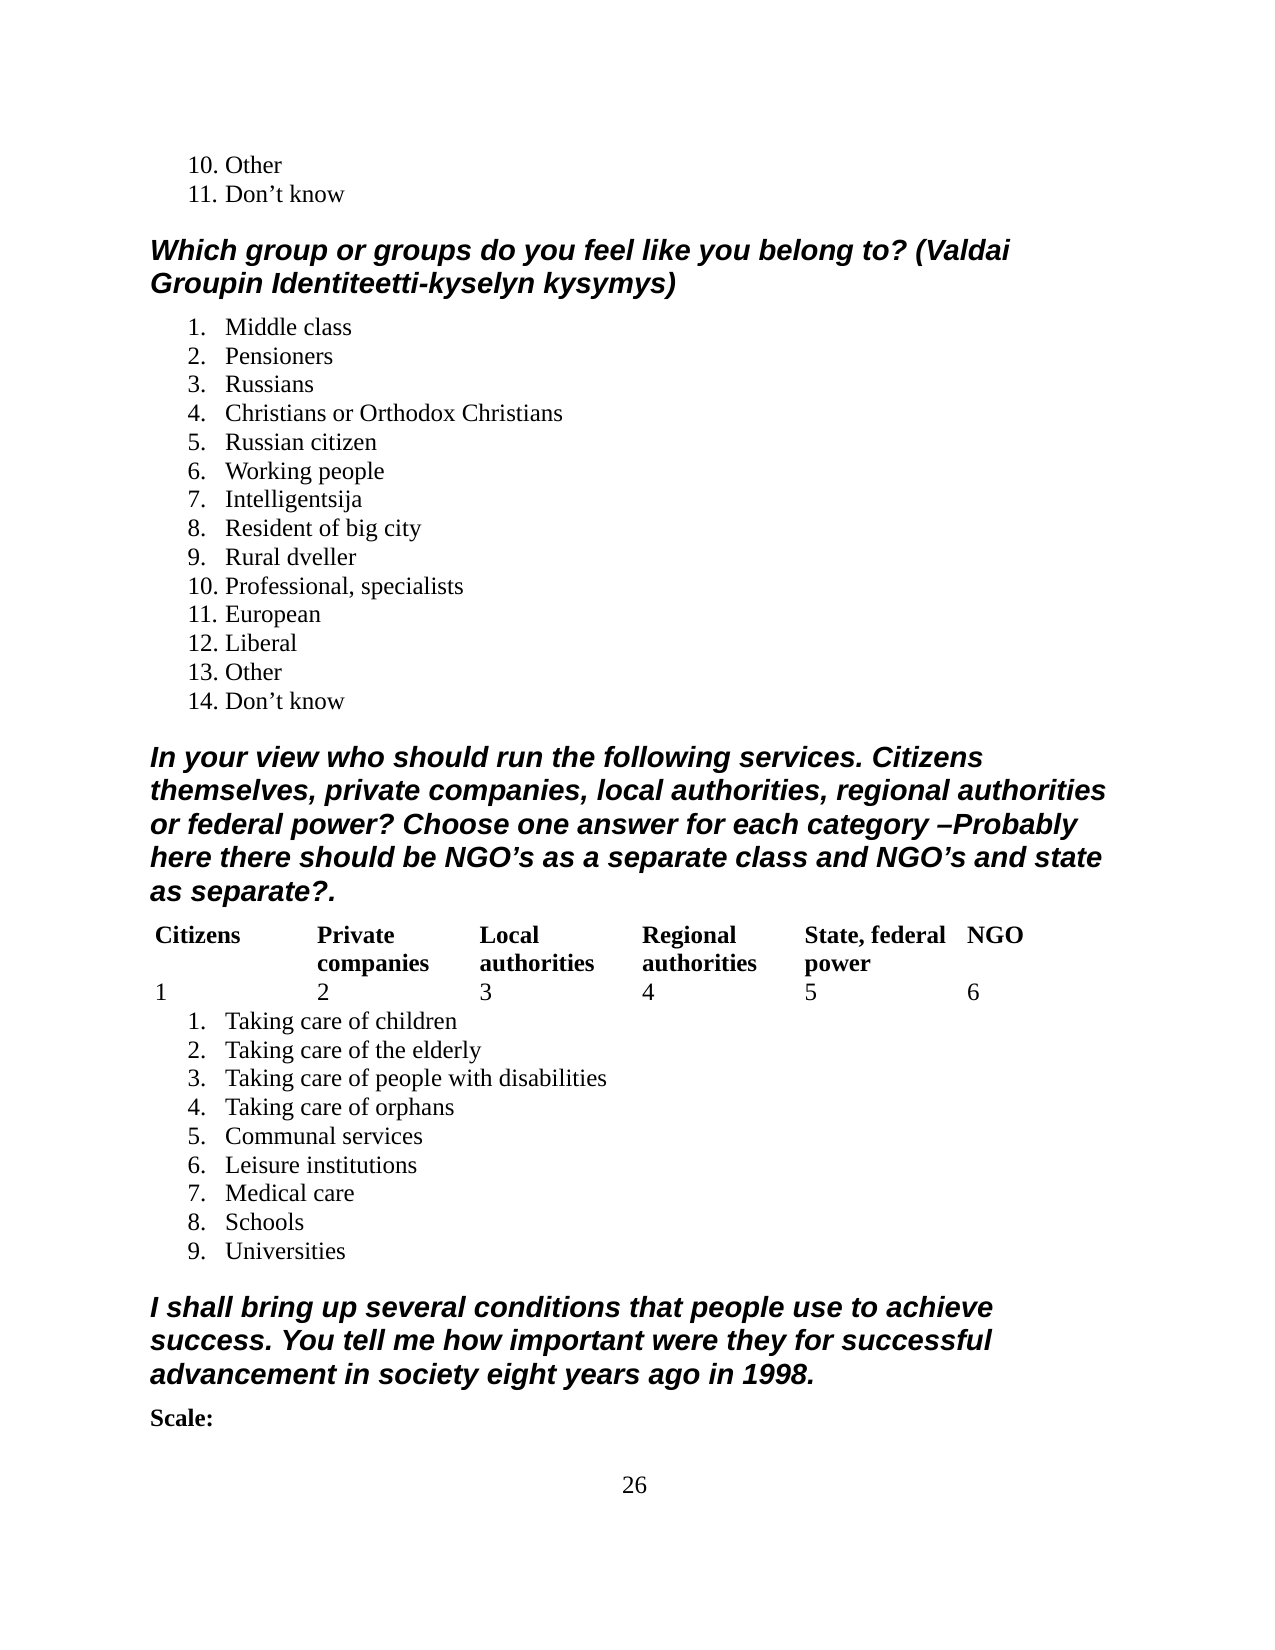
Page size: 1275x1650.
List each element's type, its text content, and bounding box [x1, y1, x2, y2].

list Taking care of orphans [187, 1092, 1125, 1121]
list Professional, specialists [187, 571, 1125, 599]
list Taking care of the elderly [187, 1035, 1125, 1063]
list Liberal [187, 628, 1125, 657]
subtitle Which group or groups do you feel like you belong to? (Valdai Groupin Identiteetti-kyselyn kysymys) [150, 232, 1125, 299]
list Schools [187, 1207, 1125, 1236]
list Rural dveller [187, 542, 1125, 571]
list Russians [187, 369, 1125, 398]
list Don’t know [187, 686, 1125, 714]
list Russian citizen [187, 427, 1125, 456]
table_header NGO [963, 920, 1125, 977]
list Christians or Orthodox Christians [187, 398, 1125, 427]
list Intelligentsija [187, 484, 1125, 513]
list Middle class [187, 312, 1125, 341]
list Pensioners [187, 341, 1125, 369]
table_cell 2 [313, 977, 475, 1006]
table_cell 5 [800, 977, 962, 1006]
table_cell 4 [638, 977, 800, 1006]
list Taking care of people with disabilities [187, 1063, 1125, 1092]
table_header Local authorities [475, 920, 637, 977]
list Taking care of children [187, 1006, 1125, 1035]
list Working people [187, 456, 1125, 484]
list European [187, 599, 1125, 628]
subtitle In your view who should run the following services. Citizens themselves, private companies, local authorities, regional authorities or federal power? Choose one answer for each category –Probably here there should be NGO’s as a separate class and NGO’s and state as separate?. [150, 739, 1125, 907]
table_header Regional authorities [638, 920, 800, 977]
table_cell 1 [150, 977, 312, 1006]
list Leisure institutions [187, 1150, 1125, 1178]
subtitle I shall bring up several conditions that people use to achieve success. You tell me how important were they for successful advancement in society eight years ago in 1998. [150, 1290, 1125, 1390]
table_cell 3 [475, 977, 637, 1006]
table_header Citizens [150, 920, 312, 977]
list Other [187, 657, 1125, 686]
list Communal services [187, 1121, 1125, 1150]
list Medical care [187, 1178, 1125, 1207]
text Scale: [150, 1403, 1125, 1432]
list Don’t know [187, 179, 1125, 207]
list Universities [187, 1236, 1125, 1265]
list Other [187, 150, 1125, 179]
table_cell 6 [963, 977, 1125, 1006]
table_header Private companies [313, 920, 475, 977]
list Resident of big city [187, 513, 1125, 542]
table_header State, federal power [800, 920, 962, 977]
